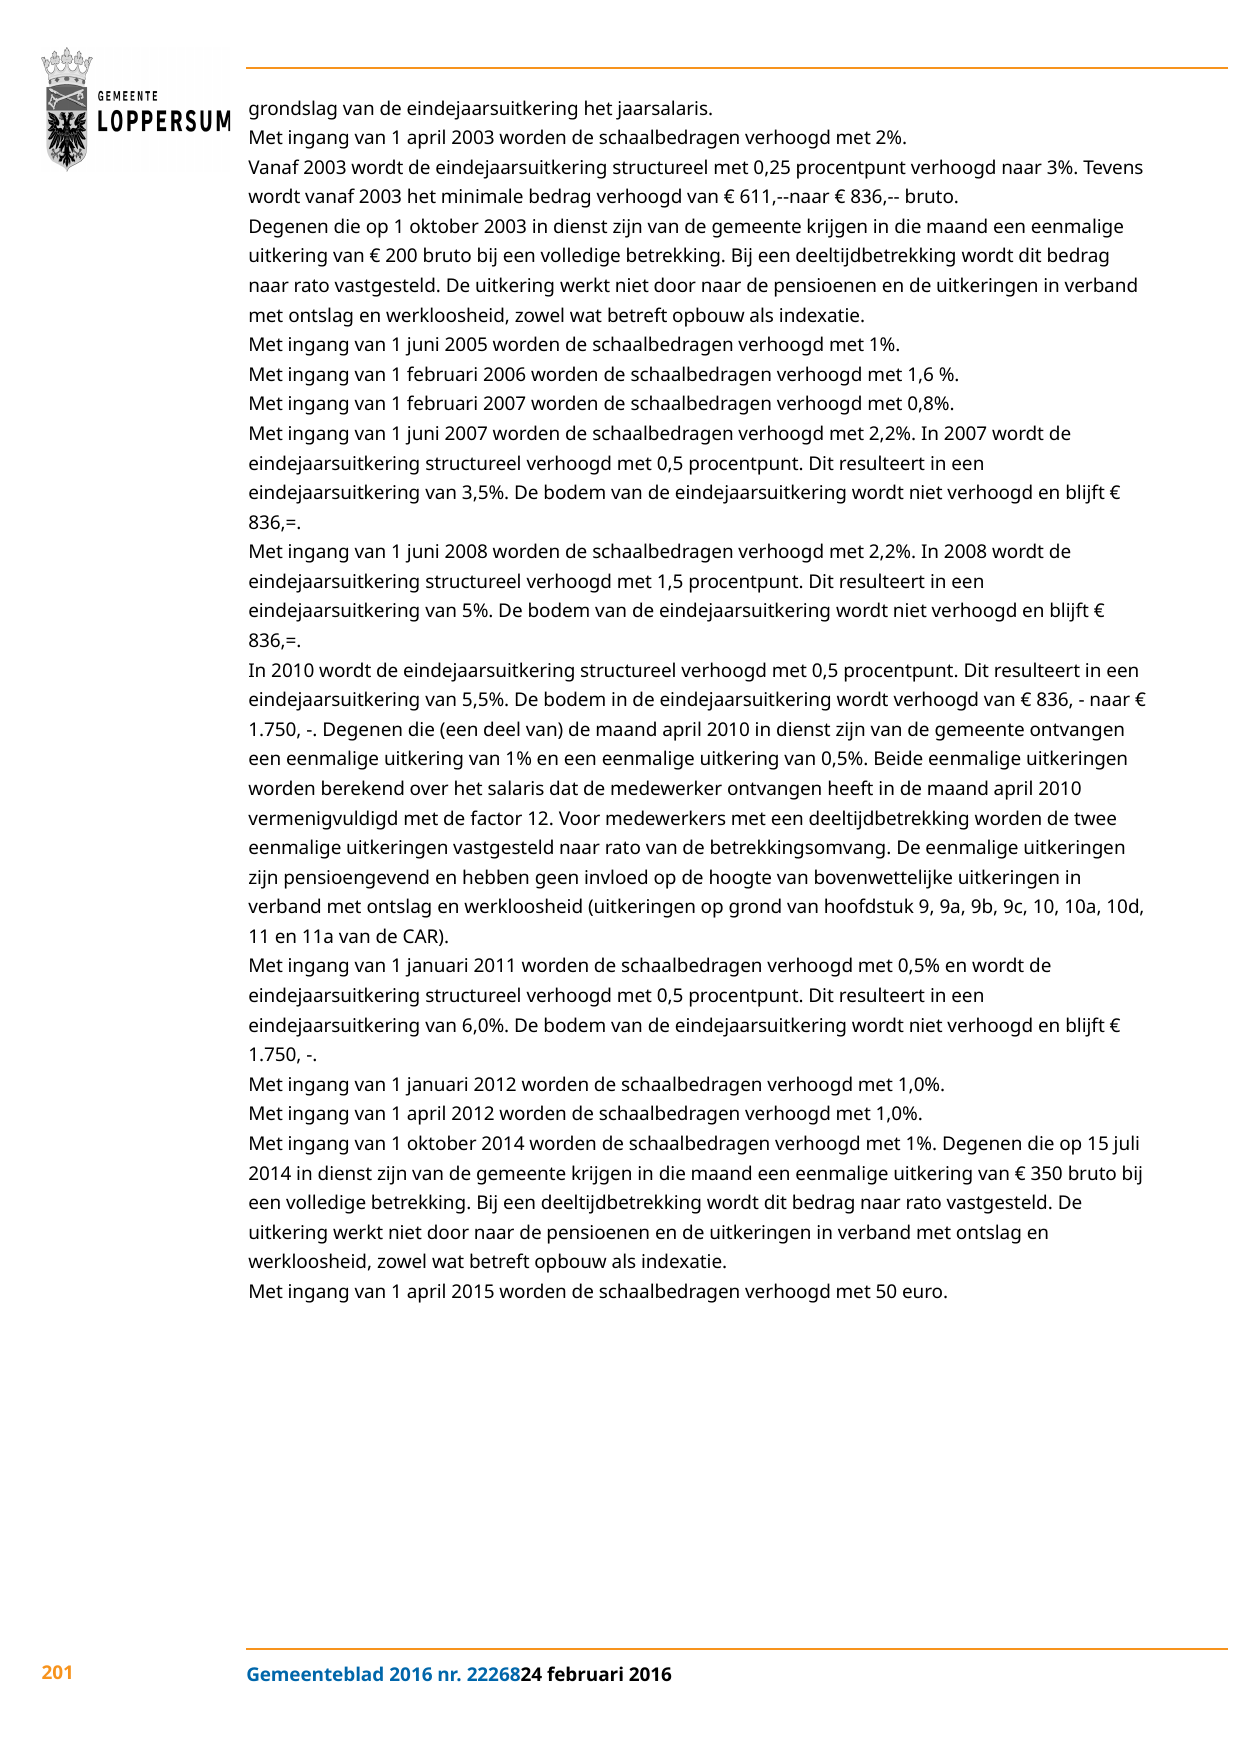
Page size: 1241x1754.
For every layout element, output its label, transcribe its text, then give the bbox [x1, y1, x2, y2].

text Met ingang van 1 april 2012 worden de schaalbedragen verhoogd met 1,0%. [248, 1101, 1152, 1126]
text Met ingang van 1 februari 2006 worden de schaalbedragen verhoogd met 1,6 %. [248, 361, 1152, 387]
text Met ingang van 1 juni 2005 worden de schaalbedragen verhoogd met 1%. [248, 331, 1152, 357]
text Met ingang van 1 februari 2007 worden de schaalbedragen verhoogd met 0,8%. [248, 391, 1152, 416]
text Met ingang van 1 april 2015 worden de schaalbedragen verhoogd met 50 euro. [248, 1278, 1152, 1304]
text Degenen die op 1 oktober 2003 in dienst zijn van de gemeente krijgen in die maand een eenmalige uitkering van € 200 bruto bij een volledige betrekking. Bij een deeltijdbetrekking wordt dit bedrag naar rato vastgesteld. De uitkering werkt niet door naar de pensioenen en de uitkeringen in verband met ontslag en werkloosheid, zowel wat betreft opbouw als indexatie. [248, 213, 1152, 328]
text Met ingang van 1 januari 2011 worden de schaalbedragen verhoogd met 0,5% en wordt de eindejaarsuitkering structureel verhoogd met 0,5 procentpunt. Dit resulteert in een eindejaarsuitkering van 6,0%. De bodem van de eindejaarsuitkering wordt niet verhoogd en blijft € 1.750, -. [248, 953, 1152, 1067]
picture [41, 47, 231, 172]
text In 2010 wordt de eindejaarsuitkering structureel verhoogd met 0,5 procentpunt. Dit resulteert in een eindejaarsuitkering van 5,5%. De bodem in de eindejaarsuitkering wordt verhoogd van € 836, - naar € 1.750, -. Degenen die (een deel van) de maand april 2010 in dienst zijn van de gemeente ontvangen een eenmalige uitkering van 1% en een eenmalige uitkering van 0,5%. Beide eenmalige uitkeringen worden berekend over het salaris dat de medewerker ontvangen heeft in de maand april 2010 vermenigvuldigd met de factor 12. Voor medewerkers met een deeltijdbetrekking worden de twee eenmalige uitkeringen vastgesteld naar rato van de betrekkingsomvang. De eenmalige uitkeringen zijn pensioengevend en hebben geen invloed op de hoogte van bovenwettelijke uitkeringen in verband met ontslag en werkloosheid (uitkeringen op grond van hoofdstuk 9, 9a, 9b, 9c, 10, 10a, 10d, 11 en 11a van de CAR). [248, 657, 1152, 949]
text Met ingang van 1 juni 2007 worden de schaalbedragen verhoogd met 2,2%. In 2007 wordt de eindejaarsuitkering structureel verhoogd met 0,5 procentpunt. Dit resulteert in een eindejaarsuitkering van 3,5%. De bodem van de eindejaarsuitkering wordt niet verhoogd en blijft € 836,=. [248, 420, 1152, 535]
text grondslag van de eindejaarsuitkering het jaarsalaris. [248, 95, 1152, 121]
text Met ingang van 1 januari 2012 worden de schaalbedragen verhoogd met 1,0%. [248, 1071, 1152, 1097]
text Vanaf 2003 wordt de eindejaarsuitkering structureel met 0,25 procentpunt verhoogd naar 3%. Tevens wordt vanaf 2003 het minimale bedrag verhoogd van € 611,--naar € 836,-- bruto. [248, 154, 1152, 209]
text Met ingang van 1 april 2003 worden de schaalbedragen verhoogd met 2%. [248, 124, 1152, 150]
text Met ingang van 1 juni 2008 worden de schaalbedragen verhoogd met 2,2%. In 2008 wordt de eindejaarsuitkering structureel verhoogd met 1,5 procentpunt. Dit resulteert in een eindejaarsuitkering van 5%. De bodem van de eindejaarsuitkering wordt niet verhoogd en blijft € 836,=. [248, 538, 1152, 653]
text Met ingang van 1 oktober 2014 worden de schaalbedragen verhoogd met 1%. Degenen die op 15 juli 2014 in dienst zijn van de gemeente krijgen in die maand een eenmalige uitkering van € 350 bruto bij een volledige betrekking. Bij een deeltijdbetrekking wordt dit bedrag naar rato vastgesteld. De uitkering werkt niet door naar de pensioenen en de uitkeringen in verband met ontslag en werkloosheid, zowel wat betreft opbouw als indexatie. [248, 1130, 1152, 1274]
